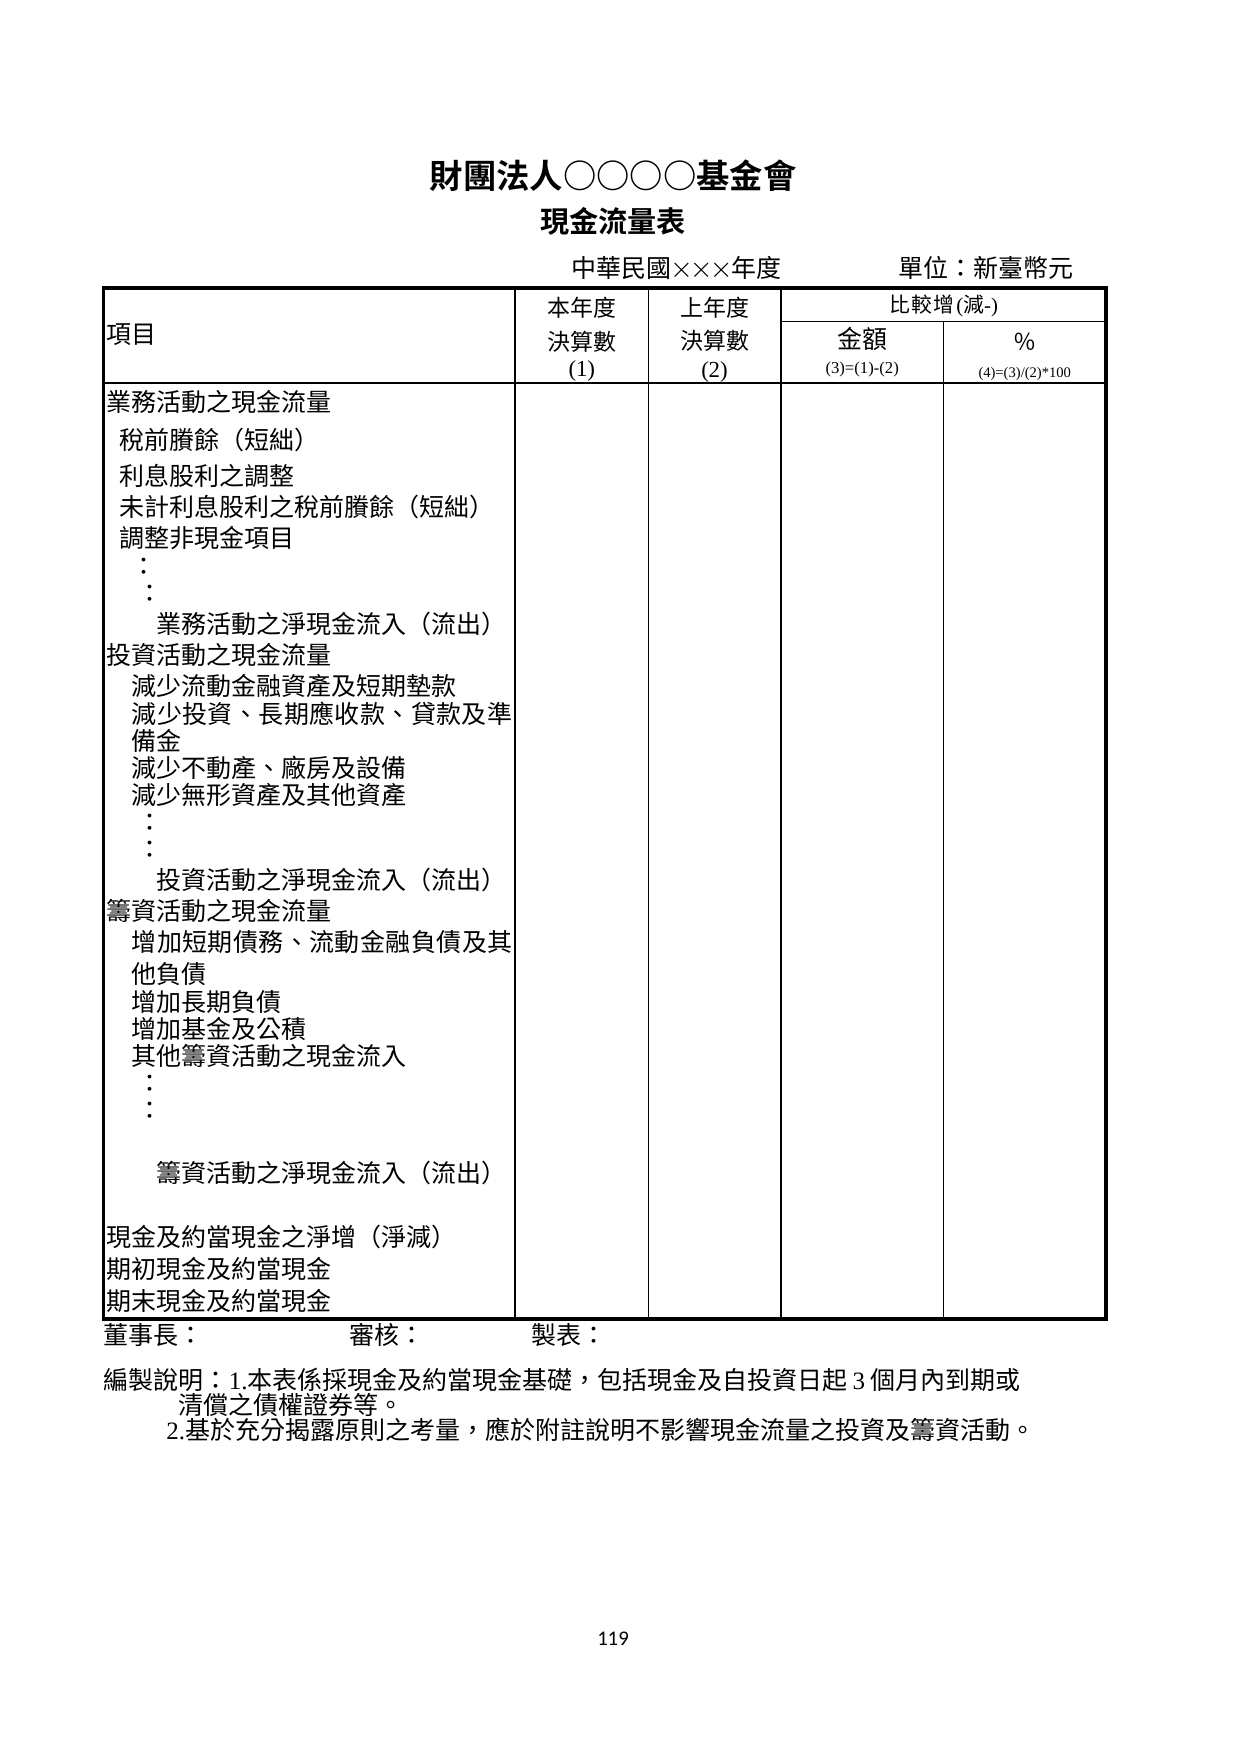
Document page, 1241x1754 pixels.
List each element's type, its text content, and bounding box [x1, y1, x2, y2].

table_cell 金額 (3)=(1)-(2) [782, 322, 943, 382]
table_cell [105, 1125, 514, 1156]
table_cell 投資活動之淨現金流入（流出） [105, 864, 514, 896]
table_cell [944, 460, 1104, 608]
table_cell [649, 1252, 780, 1287]
table_header 項目 [105, 290, 514, 382]
text 現金流量表 [103, 198, 1122, 241]
table_cell [516, 460, 648, 608]
table_cell 現金及約當現金之淨增（淨減） [105, 1190, 514, 1252]
table_cell 稅前賸餘（短絀） [105, 420, 514, 460]
table_cell [516, 1125, 648, 1156]
table_cell [516, 1252, 648, 1287]
table_cell [782, 1252, 943, 1287]
table_cell [782, 927, 943, 1125]
table_cell [516, 420, 648, 460]
table_cell [782, 460, 943, 608]
table_cell 增加短期債務、流動金融負債及其他負債 增加長期負債 增加基金及公積 其他籌資活動之現金流入 ： ： [105, 927, 514, 1125]
table_cell [944, 1287, 1104, 1317]
table_cell [649, 1125, 780, 1156]
table_cell [782, 420, 943, 460]
table_cell [649, 384, 780, 420]
text 清償之債權證券等。 [103, 1394, 1158, 1419]
table_cell [944, 1156, 1104, 1190]
table_cell [516, 671, 648, 864]
text 編製說明：1.本表係採現金及約當現金基礎，包括現金及自投資日起3個月內到期或 [103, 1369, 1132, 1394]
table_cell [782, 608, 943, 671]
table_cell [782, 384, 943, 420]
table_cell [944, 927, 1104, 1125]
table_cell [944, 896, 1104, 927]
table_cell [649, 927, 780, 1125]
table_cell [782, 1125, 943, 1156]
table_cell [944, 1252, 1104, 1287]
table_cell [516, 864, 648, 896]
table_cell [649, 864, 780, 896]
table_header 上年度 決算數 (2) [649, 290, 780, 382]
table_cell 業務活動之現金流量 [105, 384, 514, 420]
text 董事長： 審核： 製表： [103, 1321, 1122, 1350]
table_cell 期末現金及約當現金 [105, 1287, 514, 1317]
table_cell [944, 384, 1104, 420]
table_cell [516, 384, 648, 420]
table_cell [649, 608, 780, 671]
table_cell [516, 1190, 648, 1252]
table_cell [782, 1156, 943, 1190]
text 中華民國年度 單位：新臺幣元 [103, 241, 1073, 286]
table_cell [782, 896, 943, 927]
text 財團法人○○○○基金會 [103, 150, 1122, 198]
table_cell [649, 460, 780, 608]
table_cell 業務活動之淨現金流入（流出） 投資活動之現金流量 [105, 608, 514, 671]
table_cell [944, 1190, 1104, 1252]
table_cell [944, 1125, 1104, 1156]
table_cell 期初現金及約當現金 [105, 1252, 514, 1287]
table_cell [649, 420, 780, 460]
table_cell [516, 1156, 648, 1190]
table_header 本年度 決算數 (1) [516, 290, 648, 382]
table_cell 籌資活動之現金流量 [105, 896, 514, 927]
table_cell [516, 1287, 648, 1317]
table_cell ％ (4)=(3)/(2)*100 [944, 322, 1104, 382]
table_cell [782, 1190, 943, 1252]
table_cell [649, 1287, 780, 1317]
table_cell [516, 927, 648, 1125]
table_cell [516, 608, 648, 671]
table_cell [649, 896, 780, 927]
text 2.基於充分揭露原則之考量，應於附註說明不影響現金流量之投資及籌資活動。 [103, 1419, 1098, 1444]
table_cell [782, 864, 943, 896]
table_cell [649, 1190, 780, 1252]
table_cell [782, 1287, 943, 1317]
table_cell 籌資活動之淨現金流入（流出） [105, 1156, 514, 1190]
table_cell [944, 420, 1104, 460]
table_cell [944, 671, 1104, 864]
table_cell [944, 864, 1104, 896]
table_cell [649, 671, 780, 864]
table_cell [782, 671, 943, 864]
table_cell [516, 896, 648, 927]
table_header 比較增(減-) [782, 290, 1104, 321]
table_cell [944, 608, 1104, 671]
table_cell 利息股利之調整 未計利息股利之稅前賸餘（短絀） 調整非現金項目 ： ： [105, 460, 514, 608]
table_cell 減少流動金融資產及短期墊款 減少投資、長期應收款、貸款及準備金 減少不動產、廠房及設備 減少無形資產及其他資產 ： ： [105, 671, 514, 864]
table_cell [649, 1156, 780, 1190]
